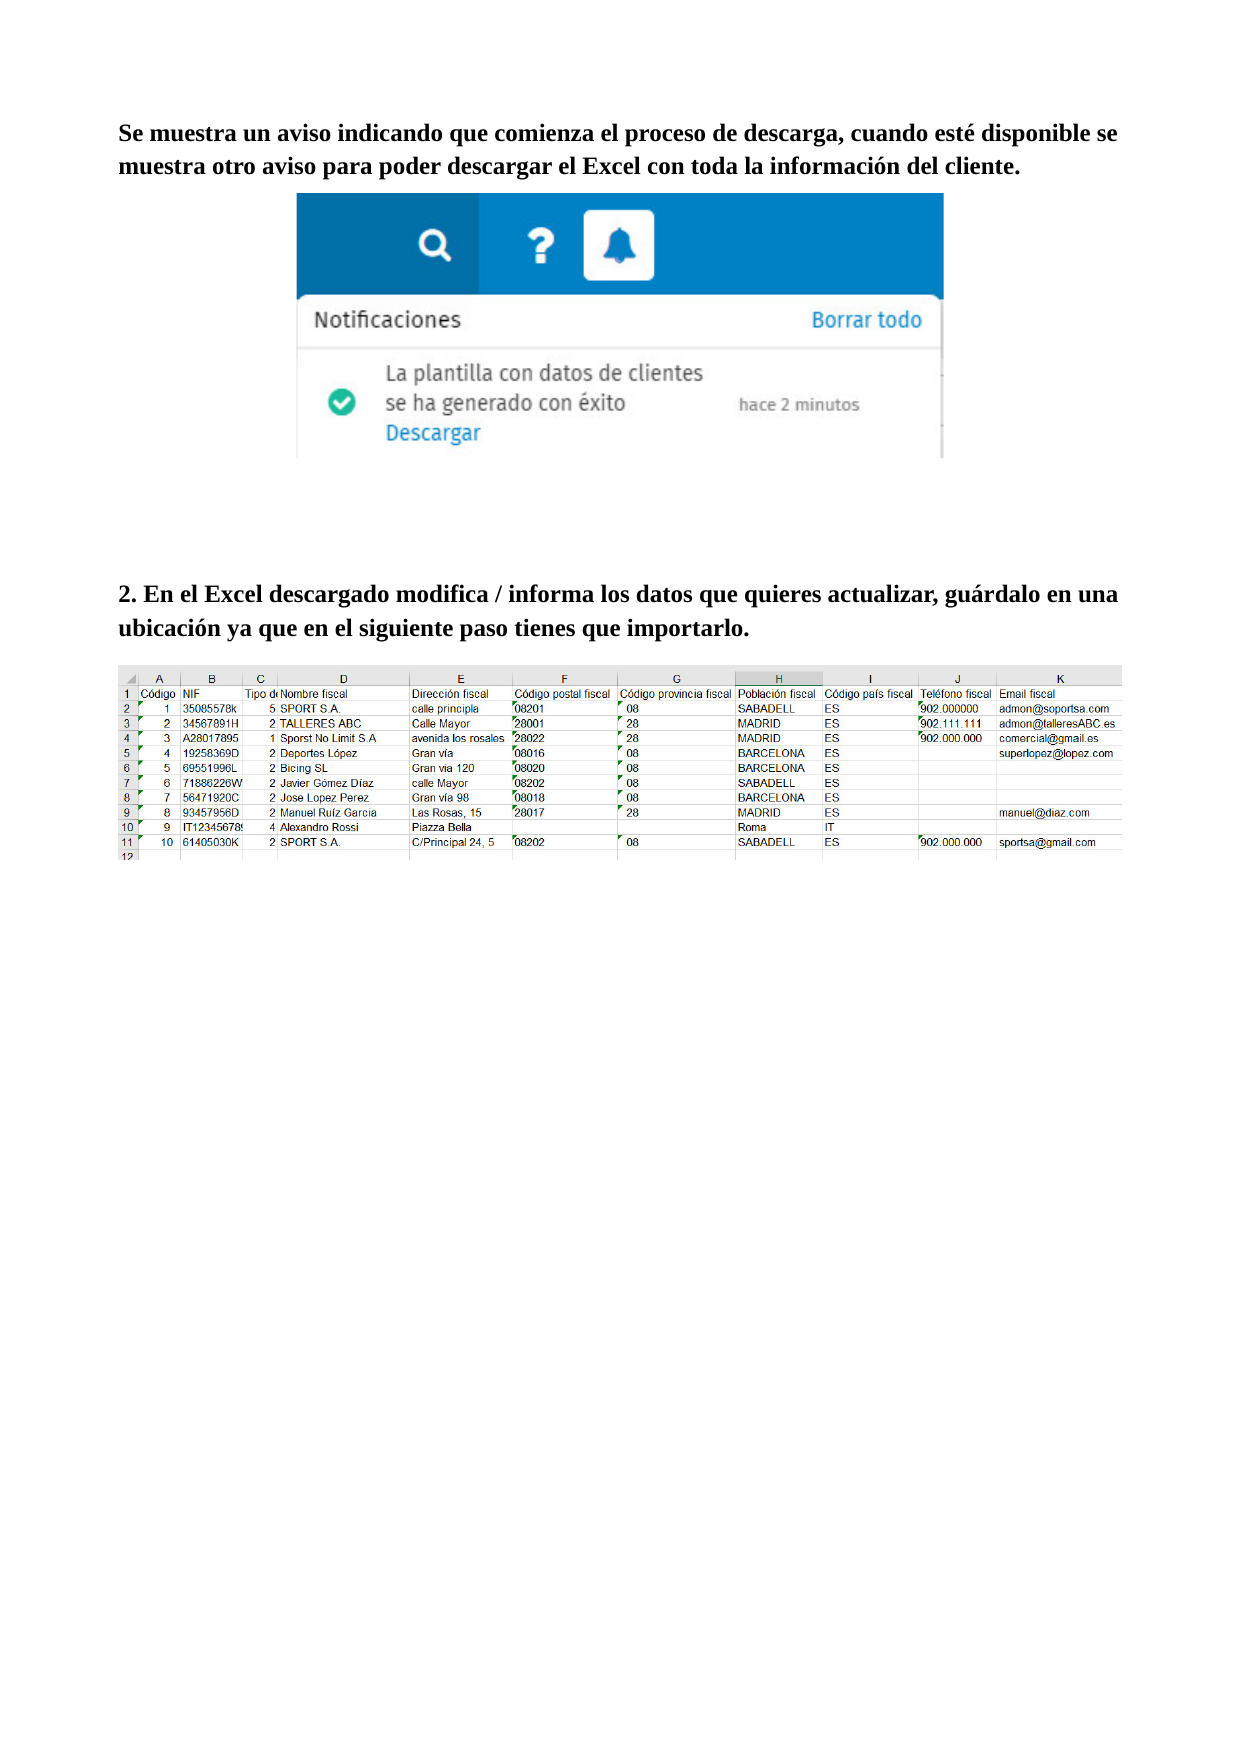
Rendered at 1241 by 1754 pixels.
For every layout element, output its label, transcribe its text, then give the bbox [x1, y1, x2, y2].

picture [418, 229, 454, 262]
text 2. En el Excel descargado modifica / informa los datos que quieres actualizar, guárdalo en una ubicación ya que en el siguiente paso tienes que importarlo. [118, 579, 1122, 641]
picture [524, 225, 555, 264]
picture [522, 218, 530, 231]
picture [296, 293, 944, 458]
picture [118, 665, 1123, 860]
text Se muestra un aviso indicando que comienza el proceso de descarga, cuando esté disponible se muestra otro aviso para poder descargar el Excel con toda la información del cliente. [118, 118, 1122, 180]
picture [483, 205, 933, 282]
